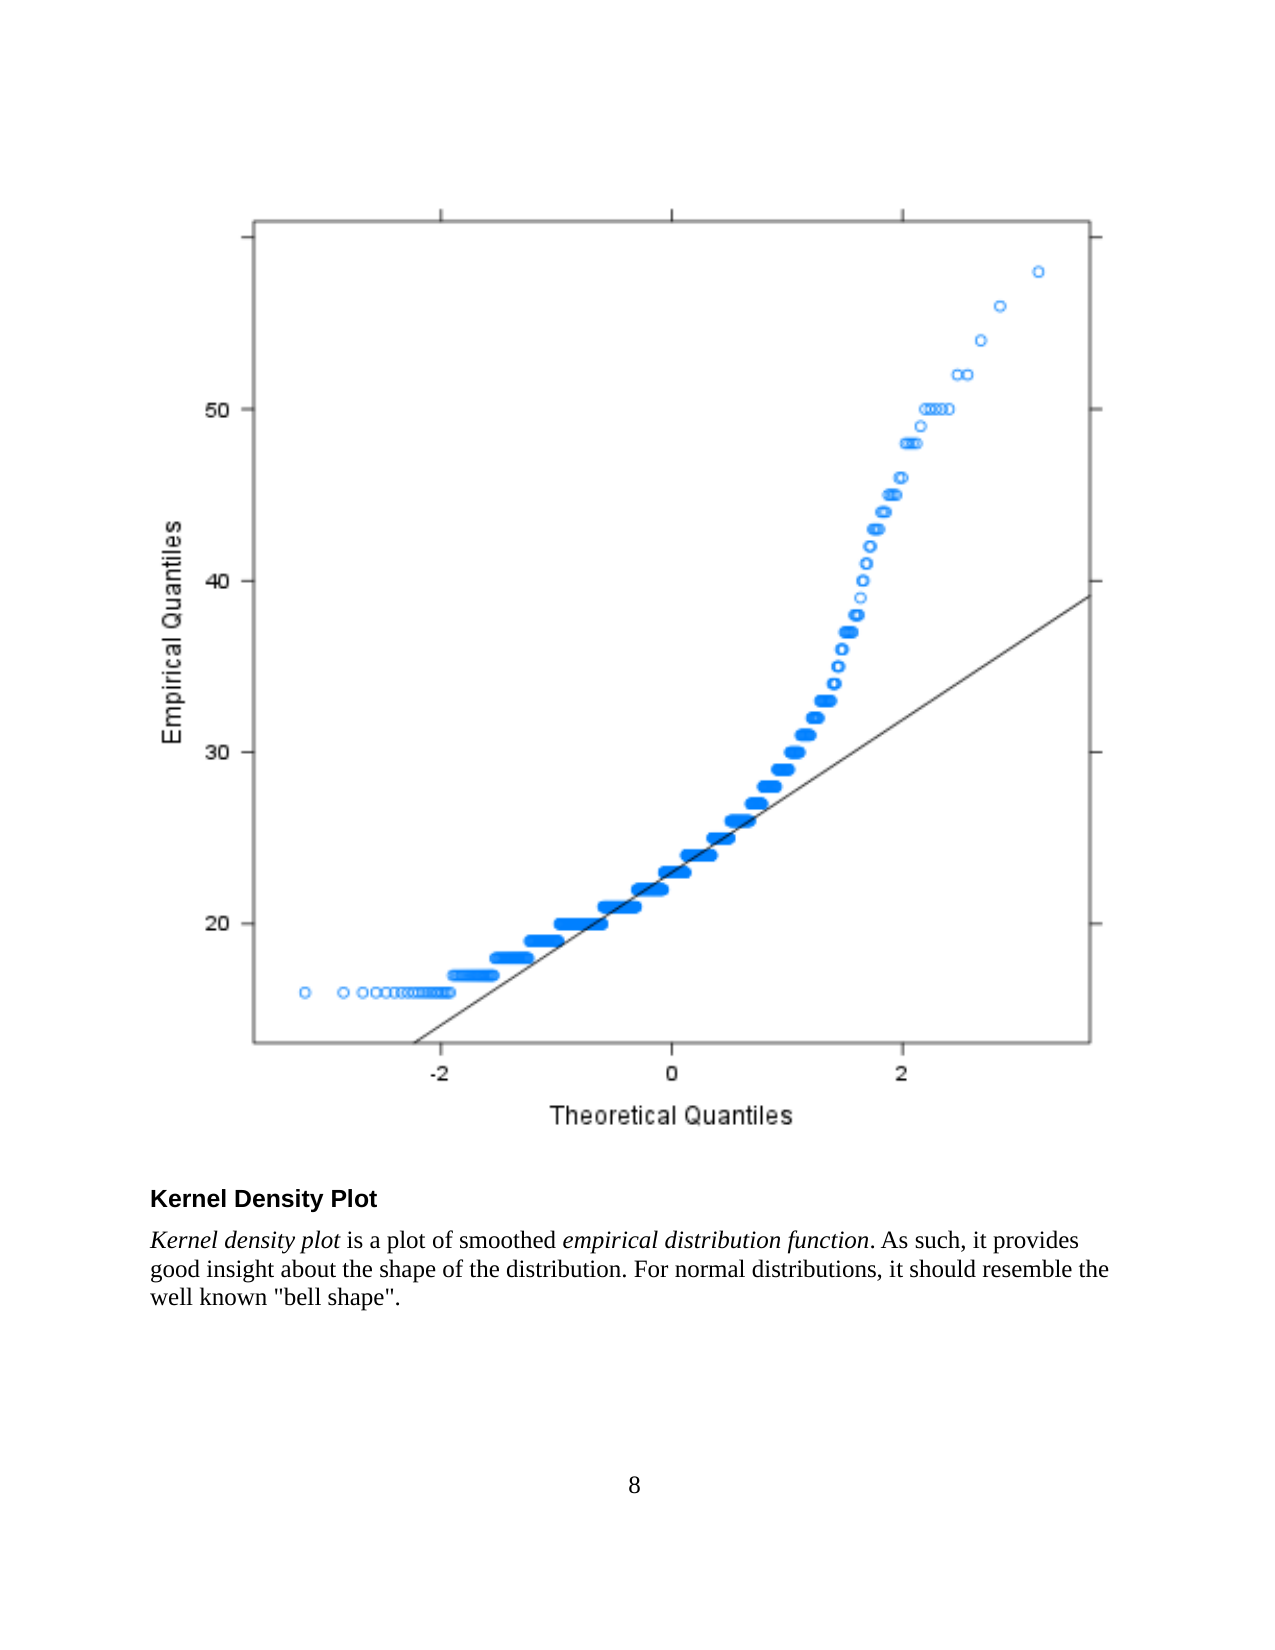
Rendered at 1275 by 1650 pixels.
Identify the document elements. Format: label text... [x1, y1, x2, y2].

picture [150, 150, 1150, 1150]
subtitle Kernel Density Plot [150, 1184, 1125, 1212]
text Kernel density plot is a plot of smoothed empirical distribution function. As such, it provides good insight about the shape of the distribution. For normal distributions, it should resemble the well known "bell shape". [150, 1225, 1125, 1311]
